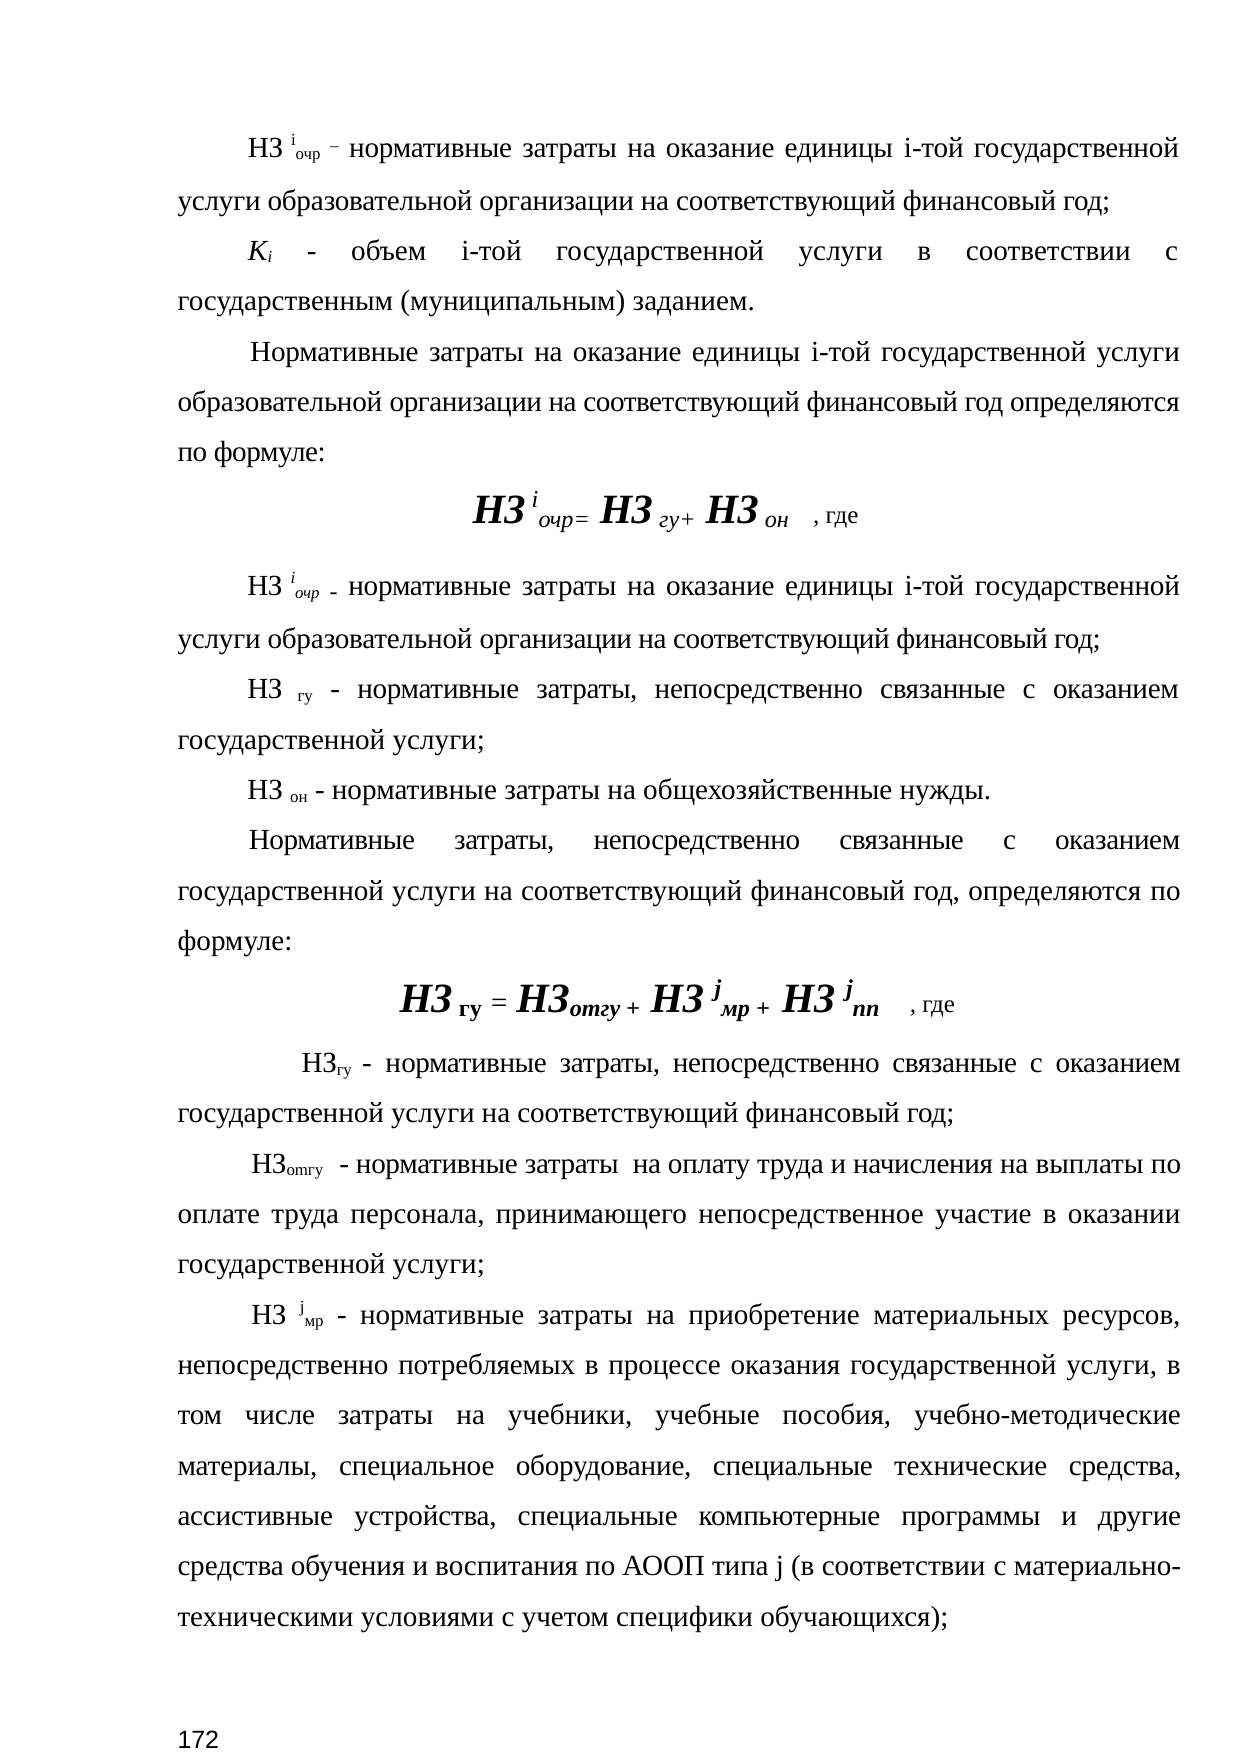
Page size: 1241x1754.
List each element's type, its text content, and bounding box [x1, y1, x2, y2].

text Ki - объем i-той государственной услуги в соответствии с государственным (муниципальным) заданием. [177, 233, 1179, 317]
text НЗ jмp - нормативные затраты на приобретение материальных ресурсов, непосредственно потребляемых в процессе оказания государственной услуги, в том числе затраты на учебники, учебные пособия, учебно-методические материалы, специальное оборудование, специальные технические средства, ассистивные устройства, специальные компьютерные программы и другие средства обучения и воспитания по АООП типа j (в соответствии с материально-техническими условиями с учетом специфики обучающихся); [177, 1297, 1181, 1632]
text НЗ он - нормативные затраты на общехозяйственные нужды. [177, 772, 1180, 806]
text НЗ гу - нормативные затраты, непосредственно связанные с оказанием государственной услуги; [177, 672, 1180, 755]
text Нормативные затраты, непосредственно связанные с оказанием государственной услуги на соответствующий финансовый год, определяются по формуле: [177, 822, 1180, 957]
text НЗomгy - нормативные затраты на оплату труда и начисления на выплаты по оплате труда персонала, принимающего непосредственное участие в оказании государственной услуги; [177, 1146, 1181, 1280]
text НЗ iочр - нормативные затраты на оказание единицы i-той государственной услуги образовательной организации на соответствующий финансовый год; [177, 557, 1180, 655]
text НЗ iочр _ нормативные затраты на оказание единицы i-той государственной услуги образовательной организации на соответствующий финансовый год; [177, 118, 1179, 216]
text НЗ iочр= НЗ гу+ НЗ он , где [177, 485, 1180, 533]
text НЗ гу = НЗoтгу + НЗ jмp + НЗ jпп , где [266, 973, 1181, 1021]
text Нормативные затраты на оказание единицы i-той государственной услуги образовательной организации на соответствующий финансовый год определяются по формуле: [177, 334, 1180, 468]
text НЗгу - нормативные затраты, непосредственно связанные с оказанием государственной услуги на соответствующий финансовый год; [177, 1045, 1181, 1129]
